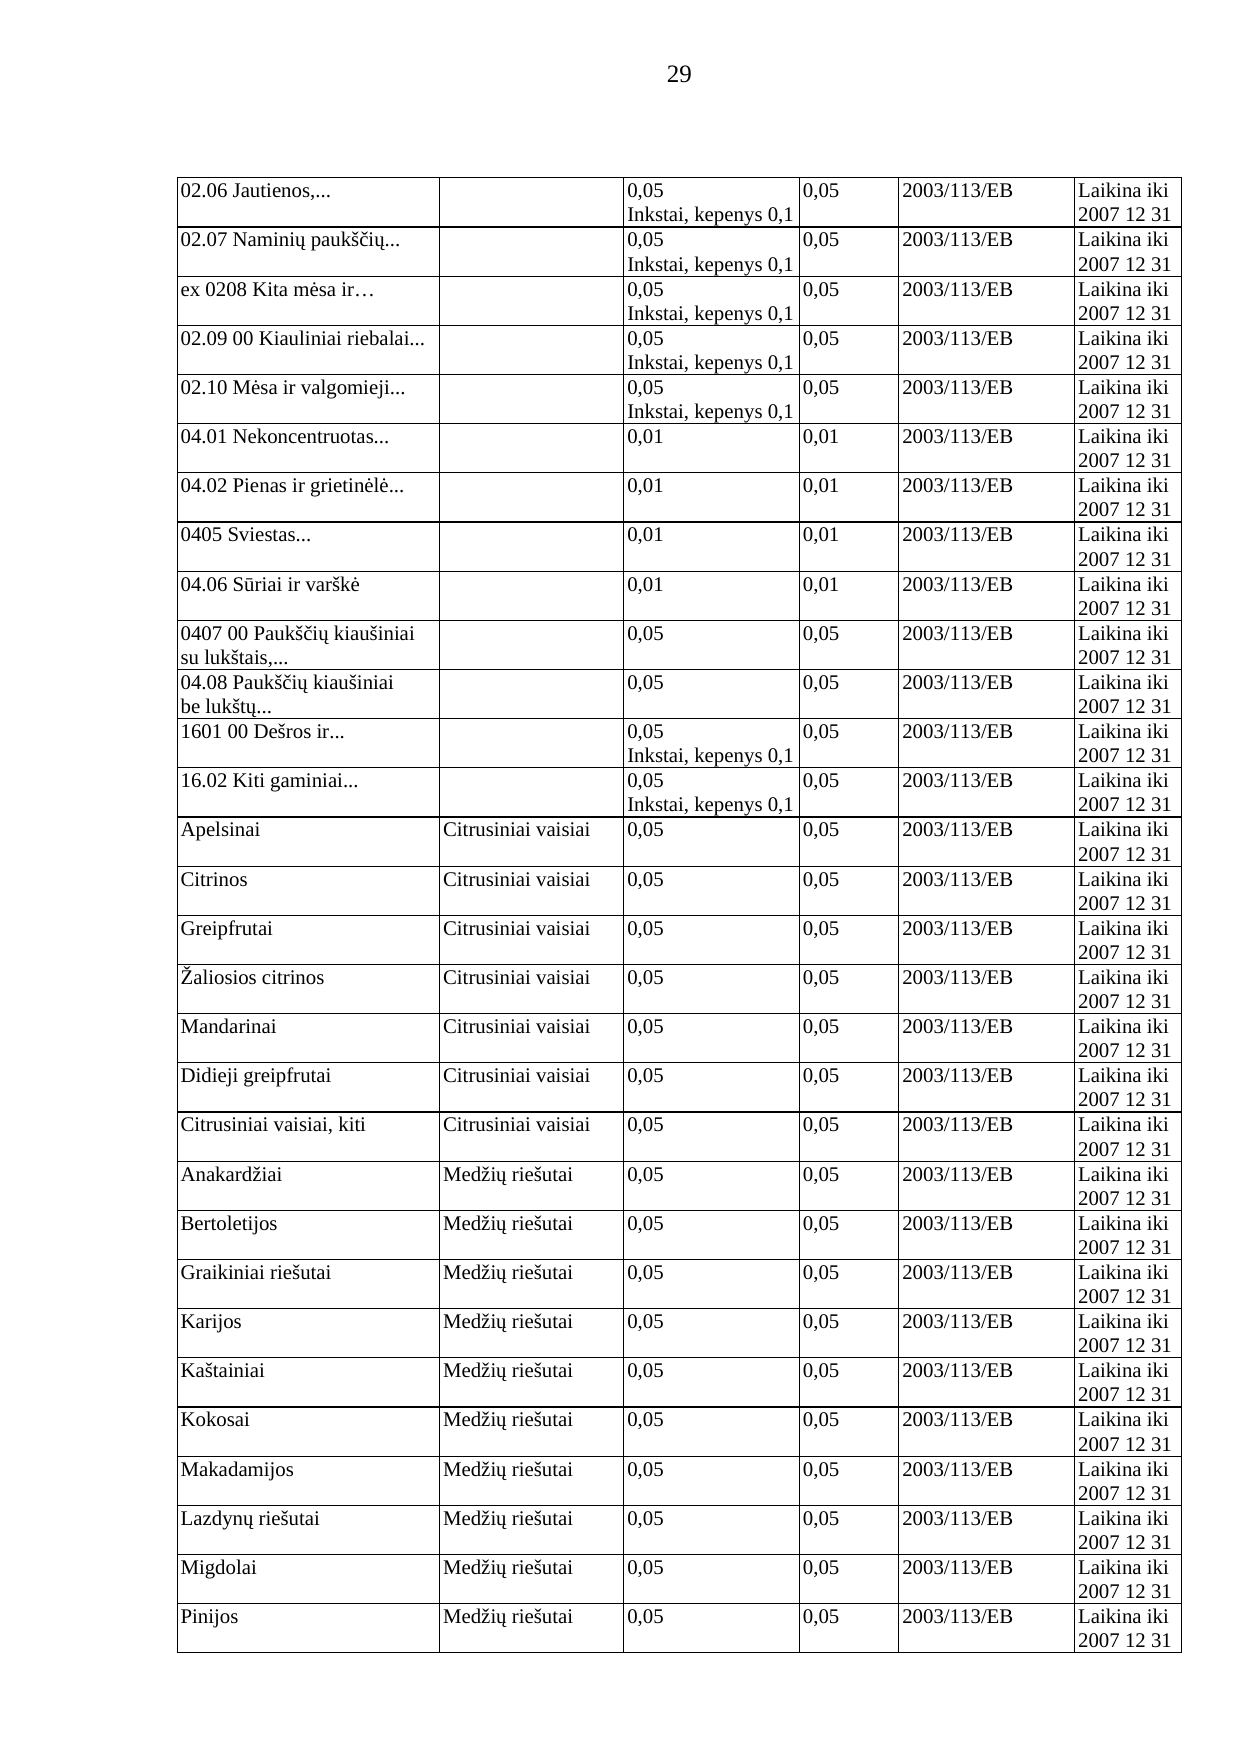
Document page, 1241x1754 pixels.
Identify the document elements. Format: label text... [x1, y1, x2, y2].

table_cell Laikina iki 2007 12 31 [1075, 670, 1181, 718]
table_cell 0,01 [800, 473, 898, 521]
table_cell Laikina iki 2007 12 31 [1075, 818, 1181, 866]
table_cell 2003/113/EB [899, 1408, 1074, 1456]
table_cell 0,05 Inkstai, kepenys 0,1 [624, 277, 799, 325]
table_cell 0,05 [800, 1604, 898, 1652]
table_cell 2003/113/EB [899, 473, 1074, 521]
table_cell Medžių riešutai [440, 1211, 623, 1259]
table_cell Medžių riešutai [440, 1555, 623, 1603]
table_cell 04.06 Sūriai ir varškė [178, 572, 439, 620]
table_cell 0,05 [800, 1063, 898, 1111]
table_cell 0,05 [800, 375, 898, 423]
table_cell Laikina iki 2007 12 31 [1075, 1014, 1181, 1062]
table_cell Graikiniai riešutai [178, 1260, 439, 1308]
table_cell 16.02 Kiti gaminiai... [178, 768, 439, 816]
table_cell [440, 473, 623, 521]
table_cell 02.10 Mėsa ir valgomieji... [178, 375, 439, 423]
table_cell Medžių riešutai [440, 1260, 623, 1308]
table_cell 0,05 [624, 1014, 799, 1062]
table_cell 04.01 Nekoncentruotas... [178, 424, 439, 472]
table_cell [440, 523, 623, 571]
table_cell 0,01 [800, 424, 898, 472]
table_cell Laikina iki 2007 12 31 [1075, 228, 1181, 276]
table_cell Citrusiniai vaisiai, kiti [178, 1113, 439, 1161]
table_cell Laikina iki 2007 12 31 [1075, 965, 1181, 1013]
table_cell Laikina iki 2007 12 31 [1075, 621, 1181, 669]
table_cell 0,01 [624, 473, 799, 521]
table_cell 2003/113/EB [899, 1014, 1074, 1062]
table_cell 1601 00 Dešros ir... [178, 719, 439, 767]
table_cell 0,05 [800, 1555, 898, 1603]
table_cell 0,05 [624, 1211, 799, 1259]
table_cell Citrusiniai vaisiai [440, 818, 623, 866]
table_cell 2003/113/EB [899, 1211, 1074, 1259]
table_cell 0,05 Inkstai, kepenys 0,1 [624, 375, 799, 423]
table_cell Pinijos [178, 1604, 439, 1652]
table_cell 2003/113/EB [899, 424, 1074, 472]
table_cell Anakardžiai [178, 1162, 439, 1210]
table_cell 0,05 [624, 1358, 799, 1406]
table_cell Laikina iki 2007 12 31 [1075, 277, 1181, 325]
table_cell 0,05 [624, 818, 799, 866]
table_cell Citrusiniai vaisiai [440, 1014, 623, 1062]
table_cell Laikina iki 2007 12 31 [1075, 768, 1181, 816]
table_cell Mandarinai [178, 1014, 439, 1062]
table_cell 0,05 [624, 1408, 799, 1456]
table_cell 2003/113/EB [899, 818, 1074, 866]
table_cell 0,05 [800, 277, 898, 325]
table_cell 02.07 Naminių paukščių... [178, 228, 439, 276]
table_cell 0,05 [624, 965, 799, 1013]
table_cell Laikina iki 2007 12 31 [1075, 1408, 1181, 1456]
table_cell Kaštainiai [178, 1358, 439, 1406]
table_cell 2003/113/EB [899, 228, 1074, 276]
table_cell Laikina iki 2007 12 31 [1075, 1113, 1181, 1161]
table_cell 0,05 [800, 1260, 898, 1308]
table_cell Laikina iki 2007 12 31 [1075, 178, 1181, 226]
table_cell Migdolai [178, 1555, 439, 1603]
table_cell 0,05 [624, 916, 799, 964]
table_cell Citrusiniai vaisiai [440, 1063, 623, 1111]
table_cell 0,05 [800, 1408, 898, 1456]
table_cell Medžių riešutai [440, 1457, 623, 1505]
table_cell [440, 326, 623, 374]
table_cell Citrusiniai vaisiai [440, 916, 623, 964]
table_cell 0,05 [800, 1506, 898, 1554]
table_cell Medžių riešutai [440, 1506, 623, 1554]
table_cell Laikina iki 2007 12 31 [1075, 916, 1181, 964]
table_cell 0,01 [800, 523, 898, 571]
table_cell 0,05 [624, 1506, 799, 1554]
table_cell 0405 Sviestas... [178, 523, 439, 571]
table_cell 0,05 [624, 1309, 799, 1357]
table_cell 0,05 [624, 621, 799, 669]
table_cell 02.06 Jautienos,... [178, 178, 439, 226]
table_cell 0,05 [800, 1211, 898, 1259]
table_cell Bertoletijos [178, 1211, 439, 1259]
table_cell 0,05 [624, 867, 799, 915]
table_cell 0,05 [800, 621, 898, 669]
table_cell 0,05 [624, 1113, 799, 1161]
table_cell [440, 670, 623, 718]
table_cell Medžių riešutai [440, 1604, 623, 1652]
table_cell Laikina iki 2007 12 31 [1075, 1555, 1181, 1603]
table_cell 2003/113/EB [899, 916, 1074, 964]
table_cell 0,05 [800, 867, 898, 915]
table_cell 2003/113/EB [899, 965, 1074, 1013]
table_cell Laikina iki 2007 12 31 [1075, 1309, 1181, 1357]
table_cell 0407 00 Paukščių kiaušiniai su lukštais,... [178, 621, 439, 669]
table_cell 0,05 Inkstai, kepenys 0,1 [624, 719, 799, 767]
table_cell Medžių riešutai [440, 1358, 623, 1406]
table_cell Kokosai [178, 1408, 439, 1456]
table_cell Laikina iki 2007 12 31 [1075, 1604, 1181, 1652]
table_cell 0,05 [624, 1604, 799, 1652]
table_cell 0,05 [800, 965, 898, 1013]
table_cell 0,05 [624, 1457, 799, 1505]
table_cell 0,05 Inkstai, kepenys 0,1 [624, 326, 799, 374]
table_cell 2003/113/EB [899, 1063, 1074, 1111]
table_cell 0,05 Inkstai, kepenys 0,1 [624, 228, 799, 276]
table_cell 2003/113/EB [899, 1113, 1074, 1161]
table_cell 0,05 [800, 1358, 898, 1406]
table_cell 0,05 [800, 768, 898, 816]
table_cell Medžių riešutai [440, 1408, 623, 1456]
table_cell [440, 424, 623, 472]
table_cell 2003/113/EB [899, 867, 1074, 915]
table_cell 2003/113/EB [899, 178, 1074, 226]
table_cell Laikina iki 2007 12 31 [1075, 326, 1181, 374]
table_cell Medžių riešutai [440, 1309, 623, 1357]
table_cell Laikina iki 2007 12 31 [1075, 523, 1181, 571]
table_cell Laikina iki 2007 12 31 [1075, 1457, 1181, 1505]
table_cell [440, 277, 623, 325]
table_cell 2003/113/EB [899, 621, 1074, 669]
table_cell [440, 572, 623, 620]
table_cell 04.02 Pienas ir grietinėlė... [178, 473, 439, 521]
table_cell Karijos [178, 1309, 439, 1357]
table_cell Laikina iki 2007 12 31 [1075, 572, 1181, 620]
table_cell Lazdynų riešutai [178, 1506, 439, 1554]
table_cell Laikina iki 2007 12 31 [1075, 473, 1181, 521]
table_cell 0,05 [800, 670, 898, 718]
table_cell 04.08 Paukščių kiaušiniai be lukštų... [178, 670, 439, 718]
table_cell 0,05 [800, 1014, 898, 1062]
table_cell Citrinos [178, 867, 439, 915]
table_cell 0,05 Inkstai, kepenys 0,1 [624, 768, 799, 816]
table_cell 2003/113/EB [899, 375, 1074, 423]
table_cell 2003/113/EB [899, 326, 1074, 374]
table_cell Laikina iki 2007 12 31 [1075, 1063, 1181, 1111]
table_cell 2003/113/EB [899, 719, 1074, 767]
table_cell 2003/113/EB [899, 523, 1074, 571]
table_cell 2003/113/EB [899, 572, 1074, 620]
table_cell 2003/113/EB [899, 670, 1074, 718]
table_cell Citrusiniai vaisiai [440, 867, 623, 915]
table_cell Laikina iki 2007 12 31 [1075, 1211, 1181, 1259]
table_cell [440, 375, 623, 423]
table_cell Laikina iki 2007 12 31 [1075, 1260, 1181, 1308]
table_cell 0,05 [800, 916, 898, 964]
table_cell Citrusiniai vaisiai [440, 965, 623, 1013]
table_cell Laikina iki 2007 12 31 [1075, 424, 1181, 472]
table_cell Laikina iki 2007 12 31 [1075, 375, 1181, 423]
table_cell 2003/113/EB [899, 1604, 1074, 1652]
table_cell 0,05 [800, 719, 898, 767]
table_cell Laikina iki 2007 12 31 [1075, 1162, 1181, 1210]
table_cell 2003/113/EB [899, 1457, 1074, 1505]
table_cell 02.09 00 Kiauliniai riebalai... [178, 326, 439, 374]
table_cell 0,01 [624, 572, 799, 620]
table_cell [440, 178, 623, 226]
table_cell Apelsinai [178, 818, 439, 866]
table_cell ex 0208 Kita mėsa ir… [178, 277, 439, 325]
table_cell 0,05 [624, 1555, 799, 1603]
table_cell 0,05 [800, 1457, 898, 1505]
table_cell [440, 768, 623, 816]
table_cell 2003/113/EB [899, 768, 1074, 816]
table_cell Laikina iki 2007 12 31 [1075, 719, 1181, 767]
table_cell 0,05 [624, 1063, 799, 1111]
table_cell 0,05 [624, 1260, 799, 1308]
table_cell 0,05 [800, 178, 898, 226]
table_cell 2003/113/EB [899, 1506, 1074, 1554]
table_cell Greipfrutai [178, 916, 439, 964]
table_cell 2003/113/EB [899, 277, 1074, 325]
table_cell Didieji greipfrutai [178, 1063, 439, 1111]
table_cell 2003/113/EB [899, 1555, 1074, 1603]
table_cell 2003/113/EB [899, 1260, 1074, 1308]
table_cell 0,05 [800, 228, 898, 276]
table_cell [440, 719, 623, 767]
table_cell Medžių riešutai [440, 1162, 623, 1210]
table_cell Laikina iki 2007 12 31 [1075, 1358, 1181, 1406]
table_cell [440, 621, 623, 669]
table_cell 0,05 [624, 1162, 799, 1210]
table_cell 2003/113/EB [899, 1309, 1074, 1357]
table_cell 2003/113/EB [899, 1162, 1074, 1210]
table_cell 0,05 Inkstai, kepenys 0,1 [624, 178, 799, 226]
table_cell Laikina iki 2007 12 31 [1075, 867, 1181, 915]
table_cell Žaliosios citrinos [178, 965, 439, 1013]
table_cell Makadamijos [178, 1457, 439, 1505]
table_cell 0,05 [800, 818, 898, 866]
table_cell 0,05 [624, 670, 799, 718]
table_cell [440, 228, 623, 276]
table_cell 2003/113/EB [899, 1358, 1074, 1406]
table_cell 0,01 [624, 523, 799, 571]
table_cell 0,05 [800, 1113, 898, 1161]
table_cell 0,05 [800, 1162, 898, 1210]
table_cell 0,05 [800, 1309, 898, 1357]
table_cell 0,01 [624, 424, 799, 472]
table_cell Laikina iki 2007 12 31 [1075, 1506, 1181, 1554]
table_cell 0,05 [800, 326, 898, 374]
table_cell Citrusiniai vaisiai [440, 1113, 623, 1161]
table_cell 0,01 [800, 572, 898, 620]
